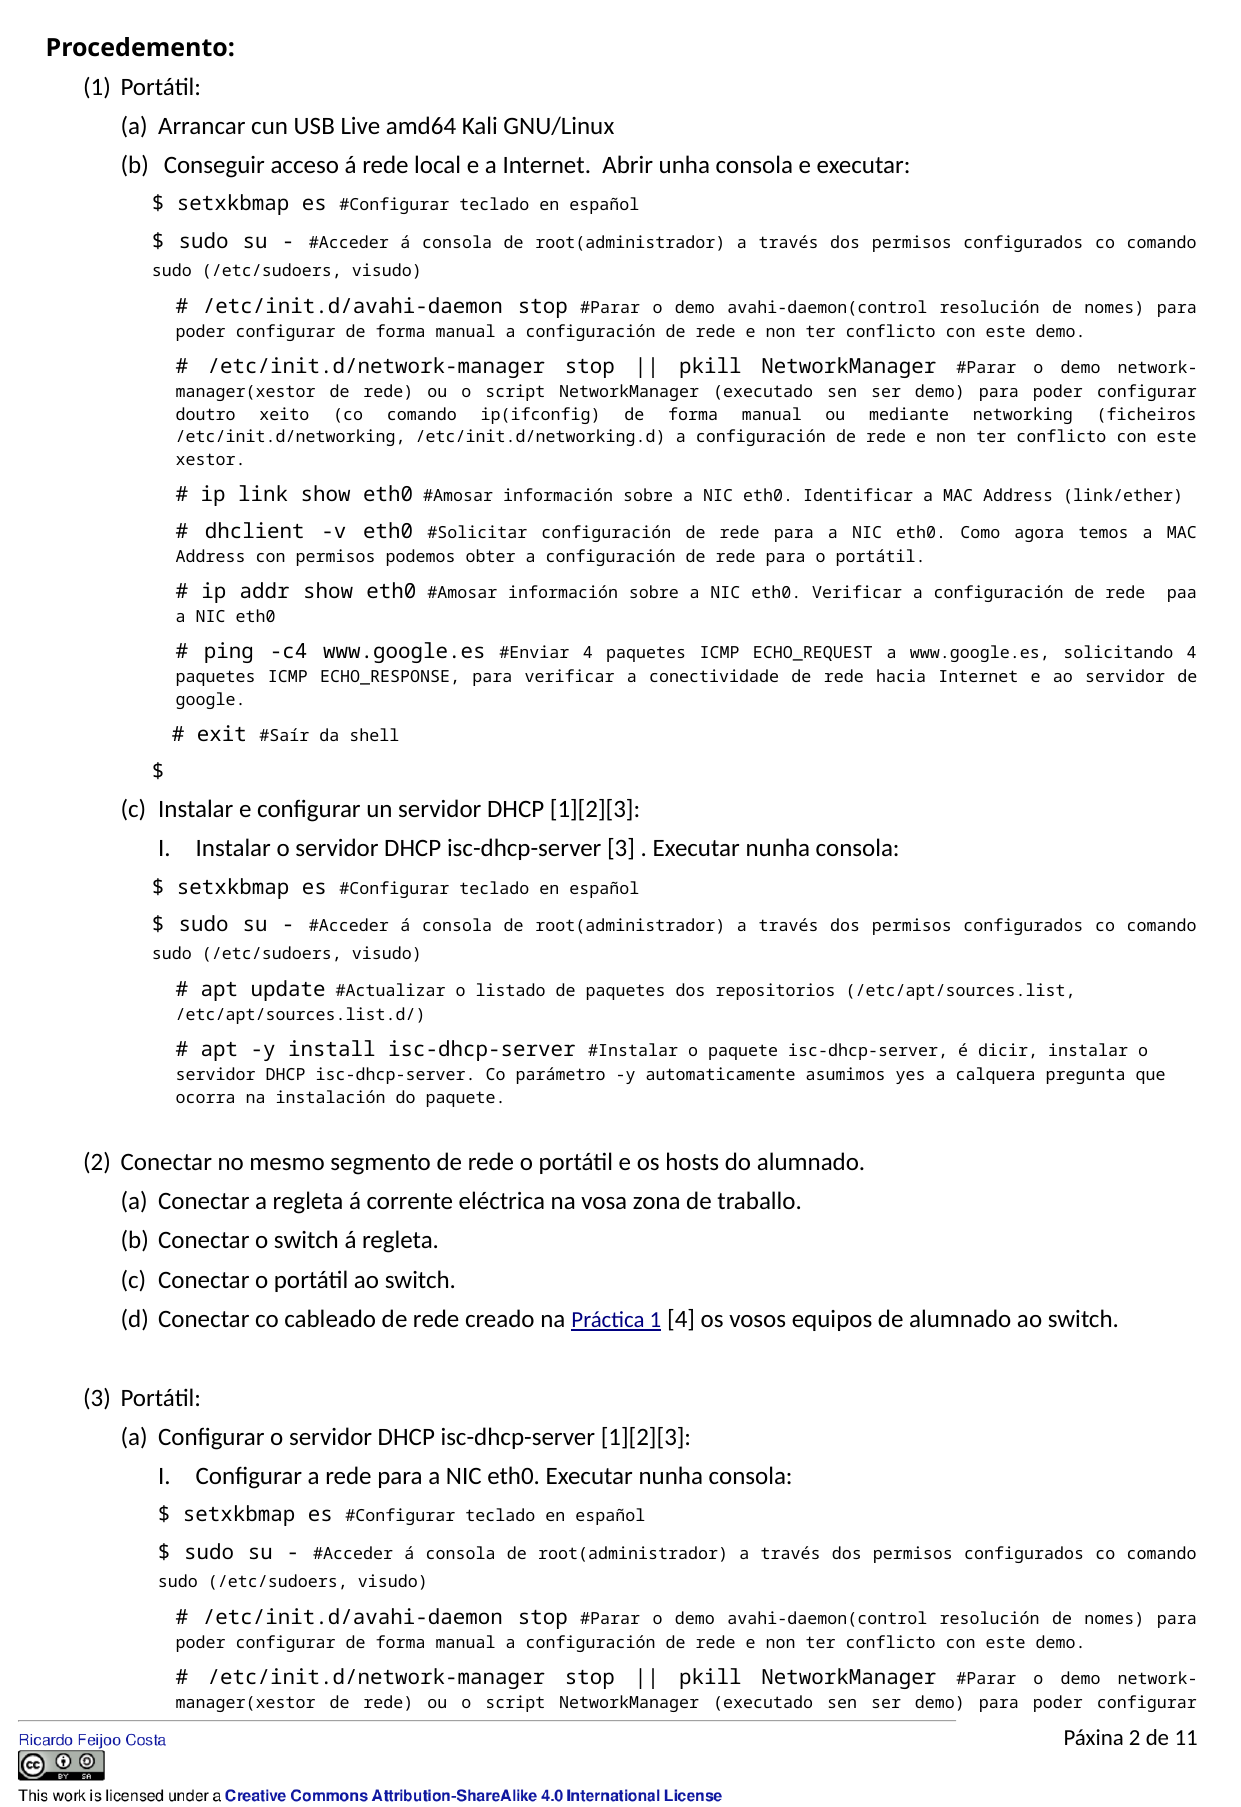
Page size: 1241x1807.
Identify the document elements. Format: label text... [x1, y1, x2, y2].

list Conectar o portátil ao switch. [120, 1264, 1197, 1294]
list $ setxkbmap es #Configurar teclado en español [122, 1499, 1197, 1528]
list $ sudo su - #Acceder á consola de root(administrador) a través dos permisos configurados co comando sudo (/etc/sudoers, visudo) [122, 1537, 1197, 1594]
list # /etc/init.d/avahi-daemon stop #Parar o demo avahi-daemon(control resolución de nomes) para poder configurar de forma manual a configuración de rede e non ter conflicto con este demo. [140, 1602, 1197, 1653]
list $ setxkbmap es #Configurar teclado en español [116, 872, 1197, 900]
list Portátil: [83, 1382, 1197, 1412]
list $ setxkbmap es #Configurar teclado en español [116, 188, 1197, 217]
text Procedemento: [45, 30, 1197, 64]
list Portátil: [83, 71, 1197, 101]
list # ping -c4 www.google.es #Enviar 4 paquetes ICMP ECHO_REQUEST a www.google.es, solicitando 4 paquetes ICMP ECHO_RESPONSE, para verificar a conectividade de rede hacia Internet e ao servidor de google. [140, 636, 1197, 710]
list Conectar a regleta á corrente eléctrica na vosa zona de traballo. [120, 1185, 1197, 1216]
list Conectar co cableado de rede creado na Práctica 1 [4] os vosos equipos de alumnado ao switch. [120, 1303, 1197, 1334]
list # /etc/init.d/network-manager stop || pkill NetworkManager #Parar o demo network-manager(xestor de rede) ou o script NetworkManager (executado sen ser demo) para poder configurar doutro xeito (co comando ip(ifconfig) de forma manual ou mediante networking (ficheiros /etc/init.d/networking, /etc/init.d/networking.d) a configuración de rede e non ter conflicto con este xestor. [140, 351, 1197, 471]
list # apt -y install isc-dhcp-server #Instalar o paquete isc-dhcp-server, é dicir, instalar o servidor DHCP isc-dhcp-server. Co parámetro -y automaticamente asumimos yes a calquera pregunta que ocorra na instalación do paquete. [140, 1034, 1197, 1108]
list Conectar o switch á regleta. [120, 1225, 1197, 1255]
list # exit #Saír da shell [116, 719, 1197, 747]
list # ip link show eth0 #Amosar información sobre a NIC eth0. Identificar a MAC Address (link/ether) [140, 479, 1197, 508]
list Configurar o servidor DHCP isc-dhcp-server [1][2][3]: [120, 1421, 1197, 1452]
list # /etc/init.d/avahi-daemon stop #Parar o demo avahi-daemon(control resolución de nomes) para poder configurar de forma manual a configuración de rede e non ter conflicto con este demo. [140, 291, 1197, 342]
list # /etc/init.d/network-manager stop || pkill NetworkManager #Parar o demo network-manager(xestor de rede) ou o script NetworkManager (executado sen ser demo) para poder configurar [140, 1662, 1197, 1713]
list $ sudo su - #Acceder á consola de root(administrador) a través dos permisos configurados co comando sudo (/etc/sudoers, visudo) [116, 226, 1197, 283]
list $ [116, 756, 1197, 784]
picture [8, 1715, 957, 1806]
list Instalar e configurar un servidor DHCP [1][2][3]: [120, 793, 1197, 824]
list # apt update #Actualizar o listado de paquetes dos repositorios (/etc/apt/sources.list, /etc/apt/sources.list.d/) [140, 974, 1197, 1026]
list Conectar no mesmo segmento de rede o portátil e os hosts do alumnado. [83, 1146, 1197, 1177]
list # ip addr show eth0 #Amosar información sobre a NIC eth0. Verificar a configuración de rede paa a NIC eth0 [140, 576, 1197, 627]
list $ sudo su - #Acceder á consola de root(administrador) a través dos permisos configurados co comando sudo (/etc/sudoers, visudo) [116, 909, 1197, 966]
list # dhclient -v eth0 #Solicitar configuración de rede para a NIC eth0. Como agora temos a MAC Address con permisos podemos obter a configuración de rede para o portátil. [140, 516, 1197, 568]
list Arrancar cun USB Live amd64 Kali GNU/Linux [120, 110, 1197, 141]
list Conseguir acceso á rede local e a Internet. Abrir unha consola e executar: [120, 149, 1197, 180]
list Configurar a rede para a NIC eth0. Executar nunha consola: [158, 1460, 1197, 1491]
list Instalar o servidor DHCP isc-dhcp-server [3] . Executar nunha consola: [158, 832, 1197, 863]
